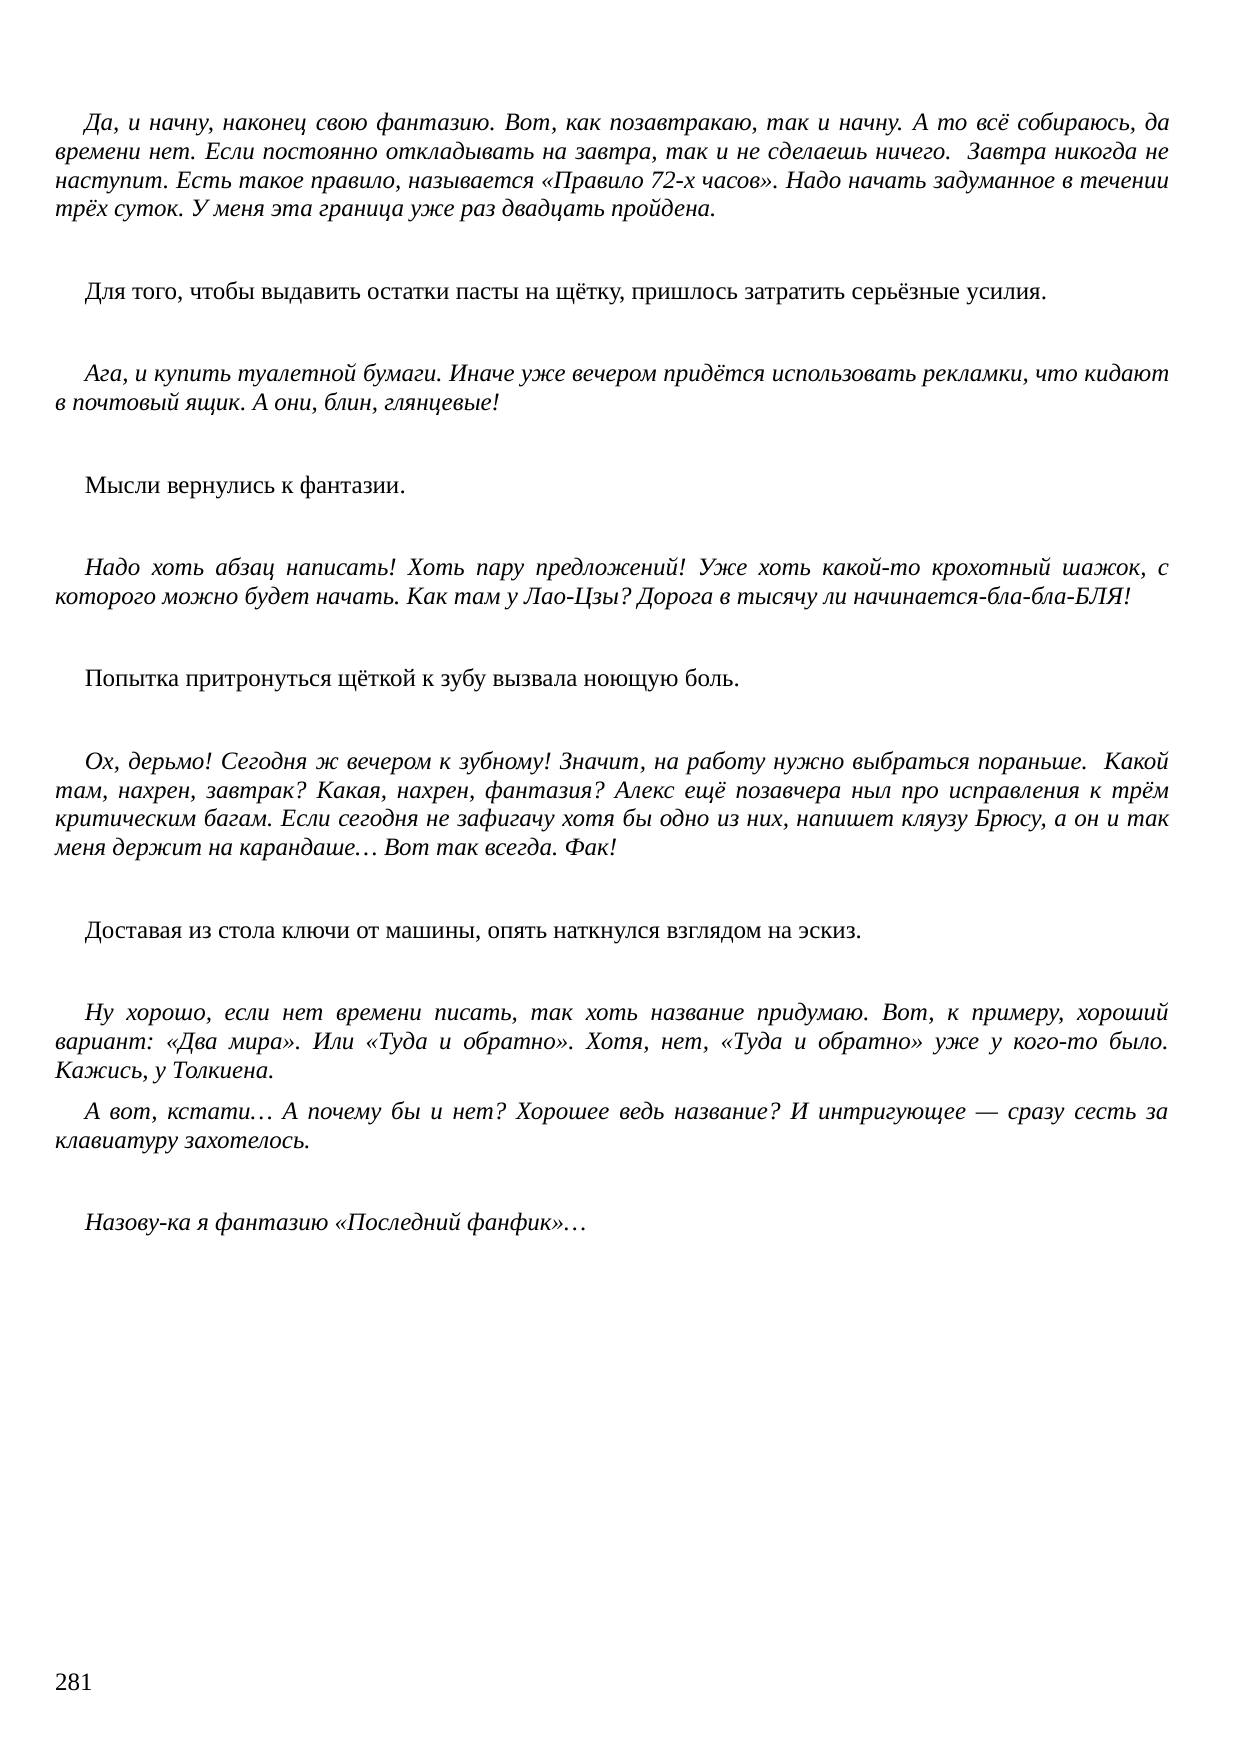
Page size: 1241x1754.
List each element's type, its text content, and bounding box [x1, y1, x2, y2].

text Надо хоть абзац написать! Хоть пару предложений! Уже хоть какой-то крохотный шажок, с которого можно будет начать. Как там у Лао-Цзы? Дорога в тысячу ли начинается-бла-бла-БЛЯ! [55, 552, 1173, 610]
text Попытка притронуться щёткой к зубу вызвала ноющую боль. [55, 663, 1173, 692]
text Назову-ка я фантазию «Последний фанфик»… [55, 1207, 1173, 1236]
text Ох, дерьмо! Сегодня ж вечером к зубному! Значит, на работу нужно выбраться пораньше. Какой там, нахрен, завтрак? Какая, нахрен, фантазия? Алекс ещё позавчера ныл про исправления к трём критическим багам. Если сегодня не зафигачу хотя бы одно из них, напишет кляузу Брюсу, а он и так меня держит на карандаше… Вот так всегда. Фак! [55, 746, 1173, 861]
text Доставая из стола ключи от машины, опять наткнулся взглядом на эскиз. [55, 915, 1173, 943]
text Ага, и купить туалетной бумаги. Иначе уже вечером придётся использовать рекламки, что кидают в почтовый ящик. А они, блин, глянцевые! [55, 358, 1173, 416]
text Да, и начну, наконец свою фантазию. Вот, как позавтракаю, так и начну. А то всё собираюсь, да времени нет. Если постоянно откладывать на завтра, так и не сделаешь ничего. Завтра никогда не наступит. Есть такое правило, называется «Правило 72-х часов». Надо начать задуманное в течении трёх суток. У меня эта граница уже раз двадцать пройдена. [55, 107, 1173, 222]
text А вот, кстати… А почему бы и нет? Хорошее ведь название? И интригующее — сразу сесть за клавиатуру захотелось. [55, 1096, 1173, 1153]
text Для того, чтобы выдавить остатки пасты на щётку, пришлось затратить серьёзные усилия. [55, 276, 1173, 305]
text Ну хорошо, если нет времени писать, так хоть название придумаю. Вот, к примеру, хороший вариант: «Два мира». Или «Туда и обратно». Хотя, нет, «Туда и обратно» уже у кого-то было. Кажись, у Толкиена. [55, 997, 1173, 1083]
text Мысли вернулись к фантазии. [55, 470, 1173, 498]
